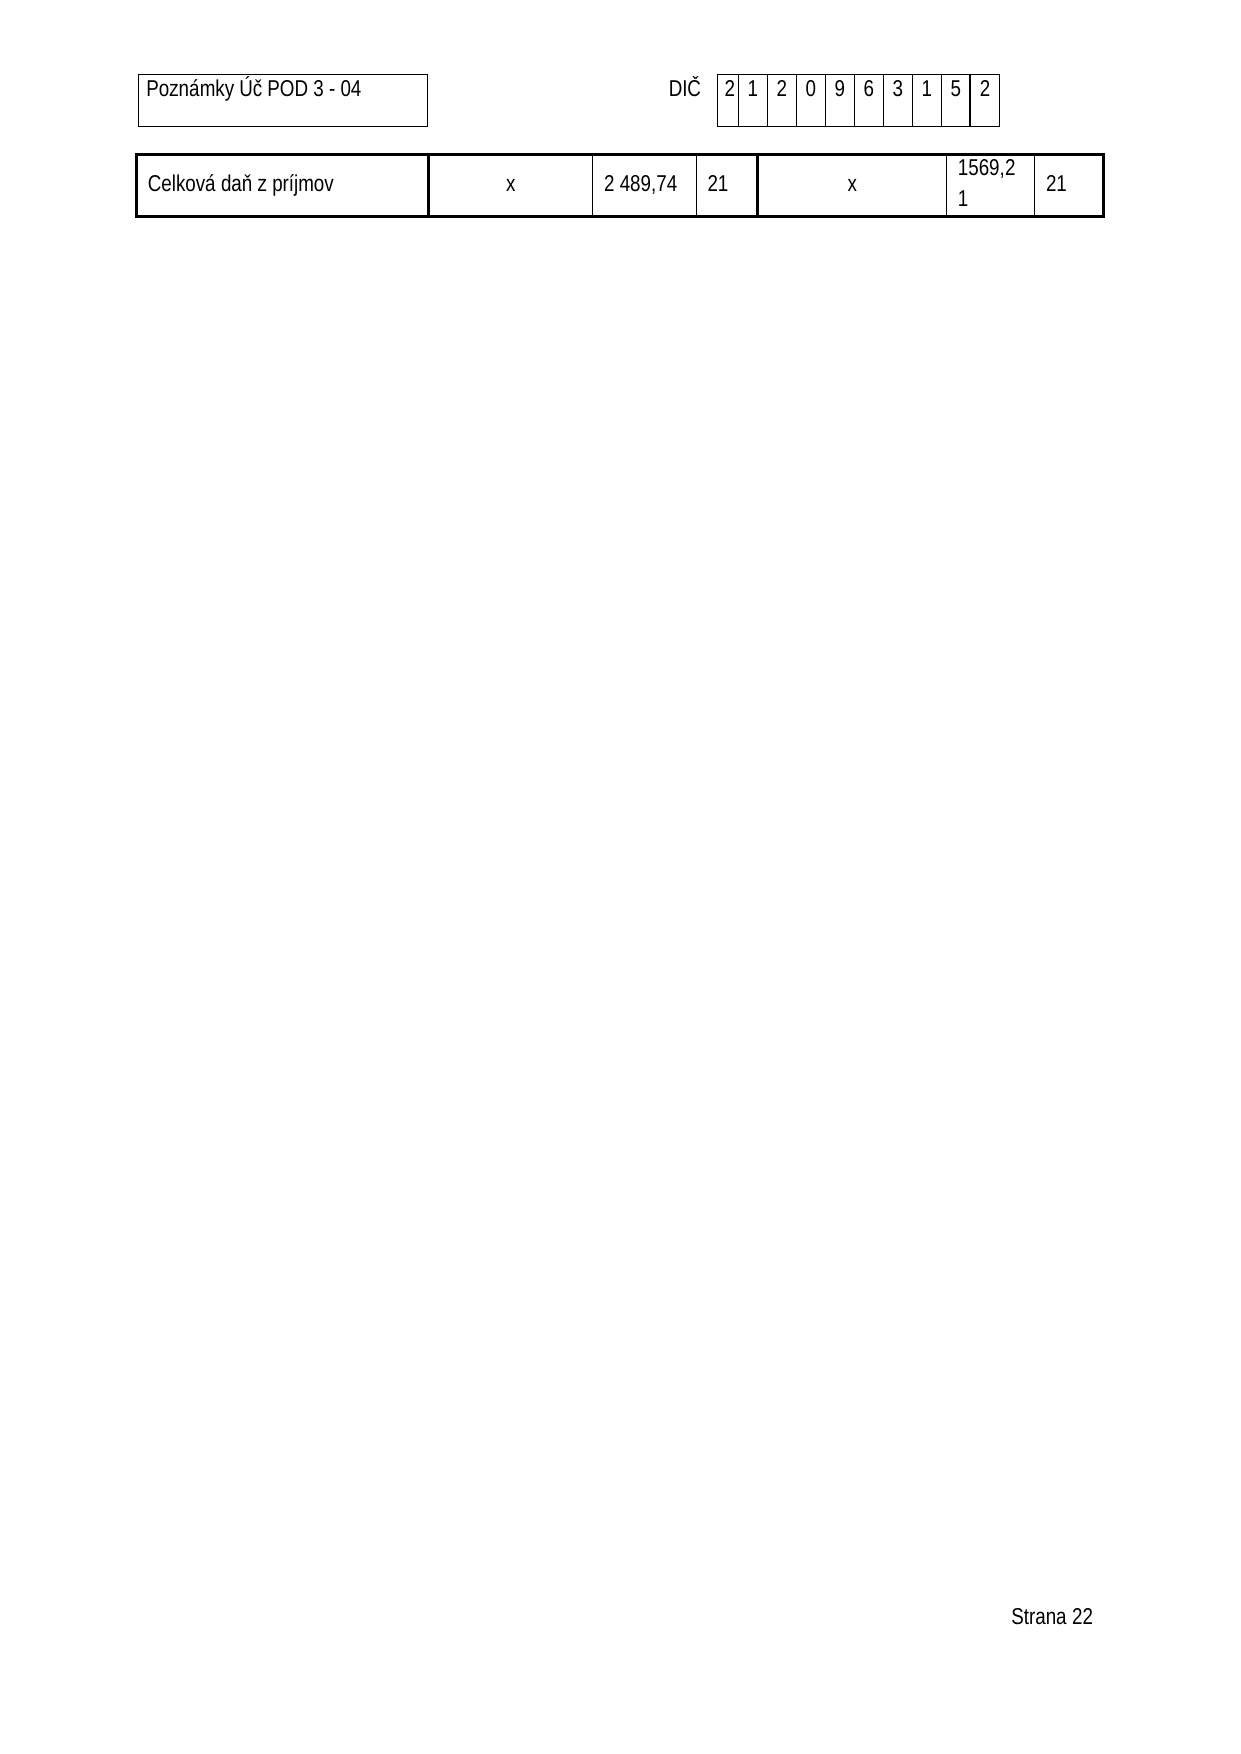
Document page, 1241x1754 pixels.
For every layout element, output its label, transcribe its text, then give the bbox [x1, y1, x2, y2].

table_cell Celková daň z príjmov [138, 156, 427, 215]
table_cell 21 [697, 156, 756, 215]
table_cell 1569,21 [947, 156, 1034, 215]
table_cell 21 [1035, 156, 1102, 215]
table_cell 2 489,74 [593, 156, 696, 215]
table_cell x [759, 156, 946, 215]
table_cell x [430, 156, 592, 215]
